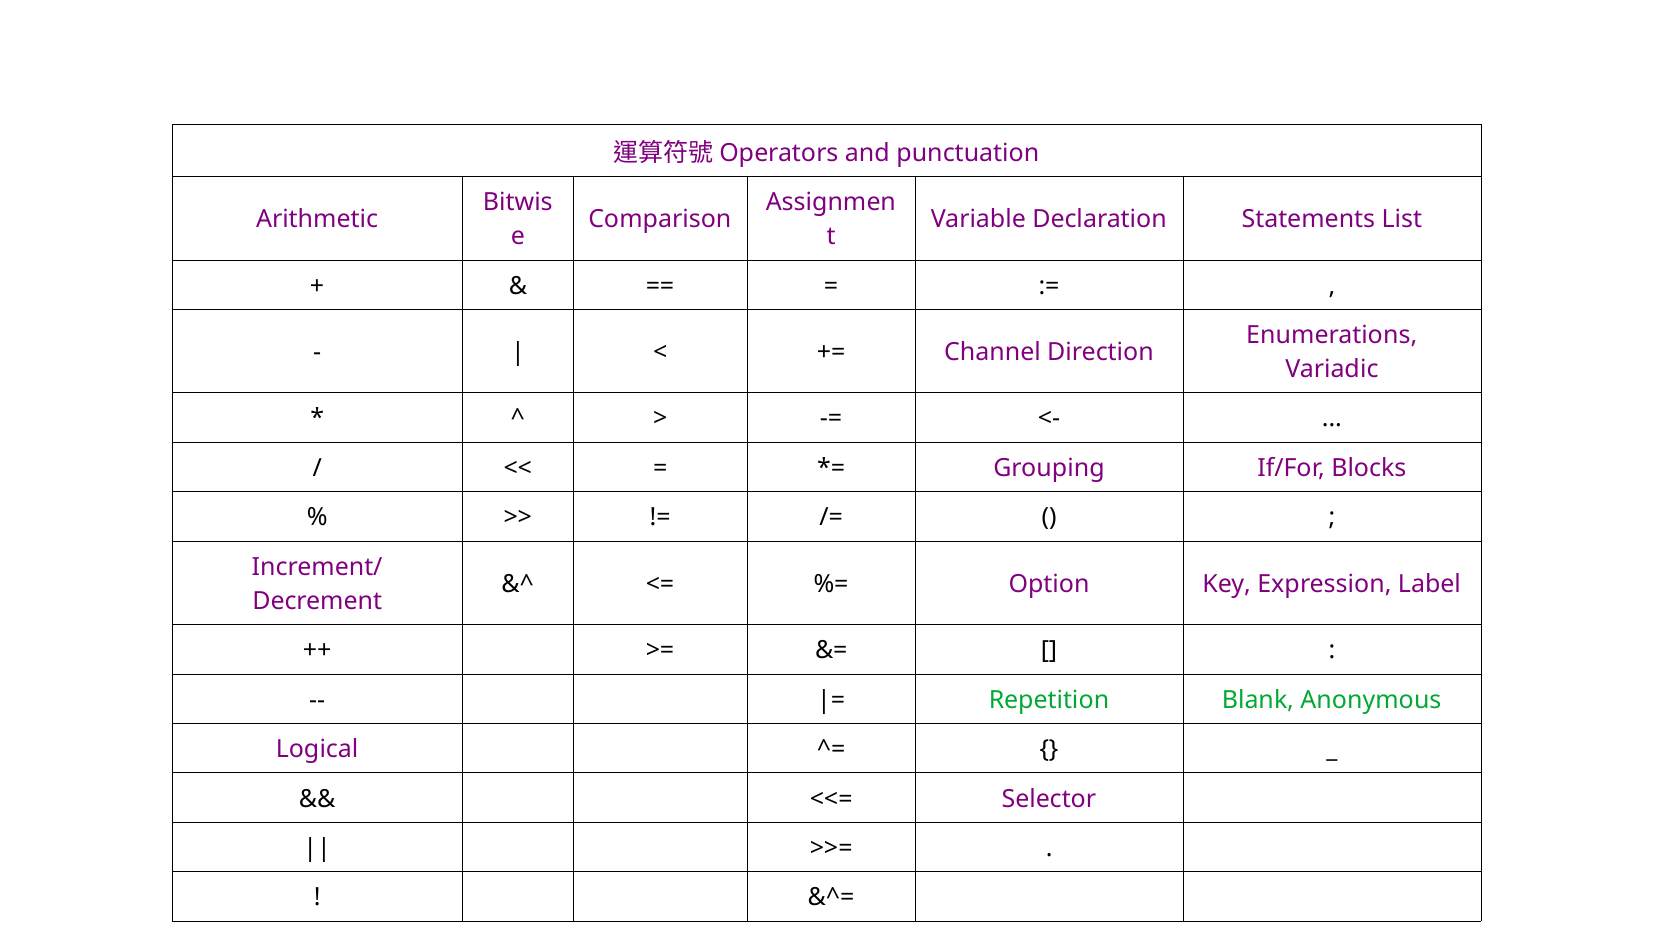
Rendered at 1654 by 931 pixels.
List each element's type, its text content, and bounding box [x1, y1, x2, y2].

table_cell ++ [173, 625, 462, 674]
table_cell &= [748, 625, 915, 674]
table_cell %= [748, 542, 915, 624]
table_cell Assignment [748, 177, 915, 260]
table_cell If/For, Blocks [1184, 443, 1481, 491]
table_cell - [173, 310, 462, 392]
table_cell Arithmetic [173, 177, 462, 260]
table_cell ^= [748, 724, 915, 772]
table_cell [916, 872, 1183, 921]
table_cell * [173, 393, 462, 442]
table_cell [463, 872, 573, 921]
table_cell || [173, 823, 462, 871]
table_cell Variable Declaration [916, 177, 1183, 260]
table_cell [463, 675, 573, 723]
table_cell Statements List [1184, 177, 1481, 260]
table_cell Channel Direction [916, 310, 1183, 392]
table_cell {} [916, 724, 1183, 772]
table_cell [574, 675, 747, 723]
table_cell ^ [463, 393, 573, 442]
table_cell . [916, 823, 1183, 871]
table_cell Option [916, 542, 1183, 624]
table_cell << [463, 443, 573, 491]
table_cell [574, 872, 747, 921]
table_cell -= [748, 393, 915, 442]
table_cell Blank, Anonymous [1184, 675, 1481, 723]
table_cell *= [748, 443, 915, 491]
table_cell = [574, 443, 747, 491]
table_cell Increment/Decrement [173, 542, 462, 624]
table_cell <- [916, 393, 1183, 442]
table_cell () [916, 492, 1183, 541]
table_cell = [748, 261, 915, 309]
table_cell [] [916, 625, 1183, 674]
table_cell [463, 823, 573, 871]
table_cell Bitwise [463, 177, 573, 260]
table_cell Logical [173, 724, 462, 772]
table_cell Selector [916, 773, 1183, 822]
table_cell &^ [463, 542, 573, 624]
table_cell / [173, 443, 462, 491]
table_cell > [574, 393, 747, 442]
table_header 運算符號 Operators and punctuation [173, 125, 1481, 176]
table_cell [463, 724, 573, 772]
table_cell [1184, 823, 1481, 871]
table_cell |= [748, 675, 915, 723]
table_cell && [173, 773, 462, 822]
table_cell Repetition [916, 675, 1183, 723]
table_cell | [463, 310, 573, 392]
table_cell >= [574, 625, 747, 674]
table_cell -- [173, 675, 462, 723]
table_cell ! [173, 872, 462, 921]
table_cell [463, 625, 573, 674]
table_cell ; [1184, 492, 1481, 541]
table_cell Comparison [574, 177, 747, 260]
table_cell <<= [748, 773, 915, 822]
table_cell & [463, 261, 573, 309]
table_cell &^= [748, 872, 915, 921]
table_cell Enumerations, Variadic [1184, 310, 1481, 392]
table_cell += [748, 310, 915, 392]
table_cell [1184, 773, 1481, 822]
table_cell [574, 724, 747, 772]
table_cell , [1184, 261, 1481, 309]
table_cell % [173, 492, 462, 541]
table_cell >>= [748, 823, 915, 871]
table_cell : [1184, 625, 1481, 674]
table_cell == [574, 261, 747, 309]
table_cell <= [574, 542, 747, 624]
table_cell != [574, 492, 747, 541]
table_cell [1184, 872, 1481, 921]
table_cell >> [463, 492, 573, 541]
table_cell [574, 823, 747, 871]
table_cell := [916, 261, 1183, 309]
table_cell [463, 773, 573, 822]
table_cell < [574, 310, 747, 392]
table_cell /= [748, 492, 915, 541]
table_cell Grouping [916, 443, 1183, 491]
table_cell [574, 773, 747, 822]
table_cell _ [1184, 724, 1481, 772]
table_cell ... [1184, 393, 1481, 442]
table_cell + [173, 261, 462, 309]
table_cell Key, Expression, Label [1184, 542, 1481, 624]
